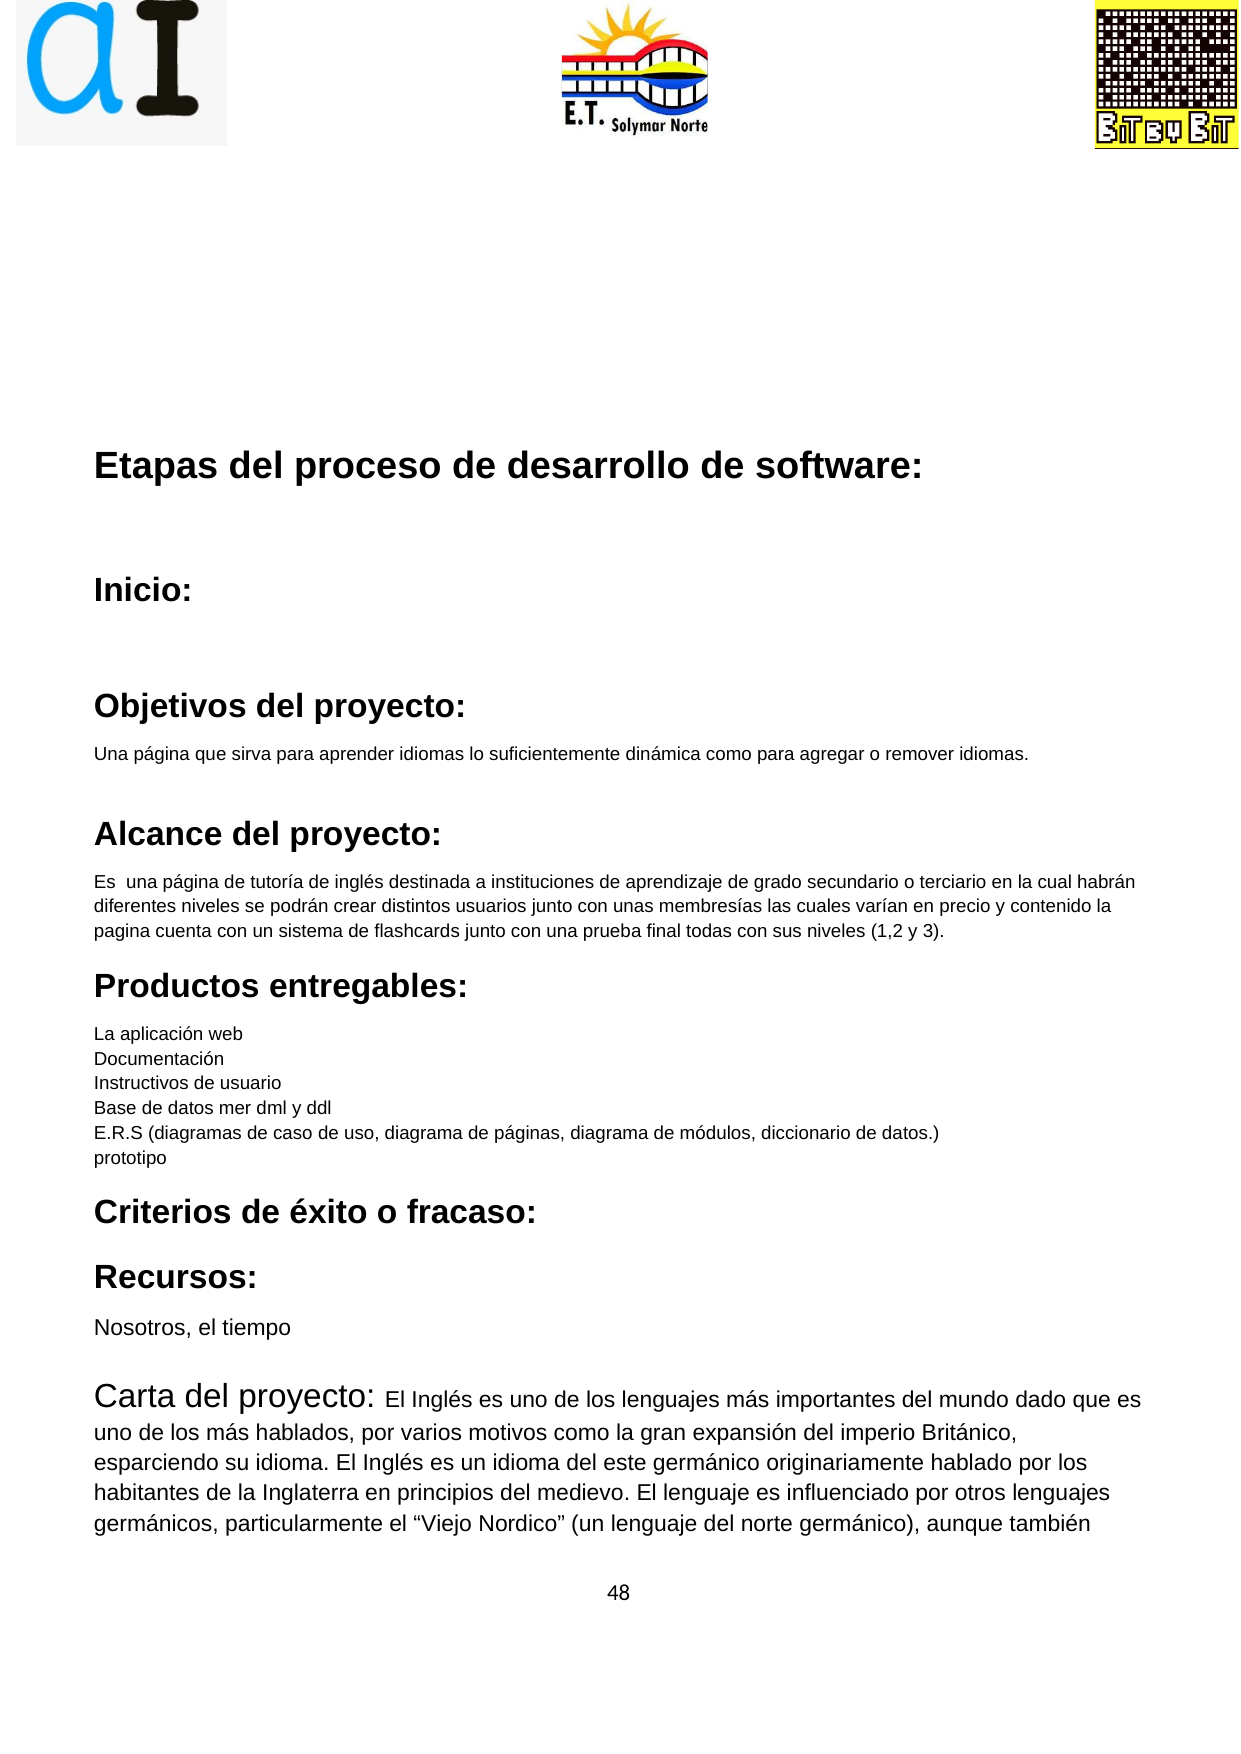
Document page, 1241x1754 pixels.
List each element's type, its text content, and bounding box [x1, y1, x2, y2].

subtitle Etapas del proceso de desarrollo de software: [94, 442, 1143, 486]
text La aplicación web [94, 1022, 1143, 1044]
text Carta del proyecto: El Inglés es uno de los lenguajes más importantes del mundo dado que es uno de los más hablados, por varios motivos como la gran expansión del imperio Británico, esparciendo su idioma. El Inglés es un idioma del este germánico originariamente hablado por los habitantes de la Inglaterra en principios del medievo. El lenguaje es influenciado por otros lenguajes germánicos, particularmente el “Viejo Nordico” (un lenguaje del norte germánico), aunque también [94, 1377, 1143, 1536]
subtitle Alcance del proyecto: [94, 813, 1143, 852]
picture [16, 0, 228, 146]
picture [1094, 0, 1239, 149]
subtitle Inicio: [94, 570, 1143, 609]
subtitle Recursos: [94, 1257, 1143, 1296]
subtitle Criterios de éxito o fracaso: [94, 1192, 1143, 1231]
text Es una página de tutoría de inglés destinada a instituciones de aprendizaje de grado secundario o terciario en la cual habrán diferentes niveles se podrán crear distintos usuarios junto con unas membresías las cuales varían en precio y contenido la pagina cuenta con un sistema de flashcards junto con una prueba final todas con sus niveles (1,2 y 3). [94, 870, 1143, 942]
text Base de datos mer dml y ddl [94, 1097, 1143, 1118]
text prototipo [94, 1146, 1143, 1168]
text Nosotros, el tiempo [94, 1314, 1143, 1341]
text Una página que sirva para aprender idiomas lo suficientemente dinámica como para agregar o remover idiomas. [94, 743, 1143, 765]
picture [561, 0, 708, 146]
subtitle Objetivos del proyecto: [94, 686, 1143, 725]
text E.R.S (diagramas de caso de uso, diagrama de páginas, diagrama de módulos, diccionario de datos.) [94, 1122, 1143, 1143]
text Instructivos de usuario [94, 1072, 1143, 1094]
subtitle Productos entregables: [94, 966, 1143, 1004]
text Documentación [94, 1047, 1143, 1069]
